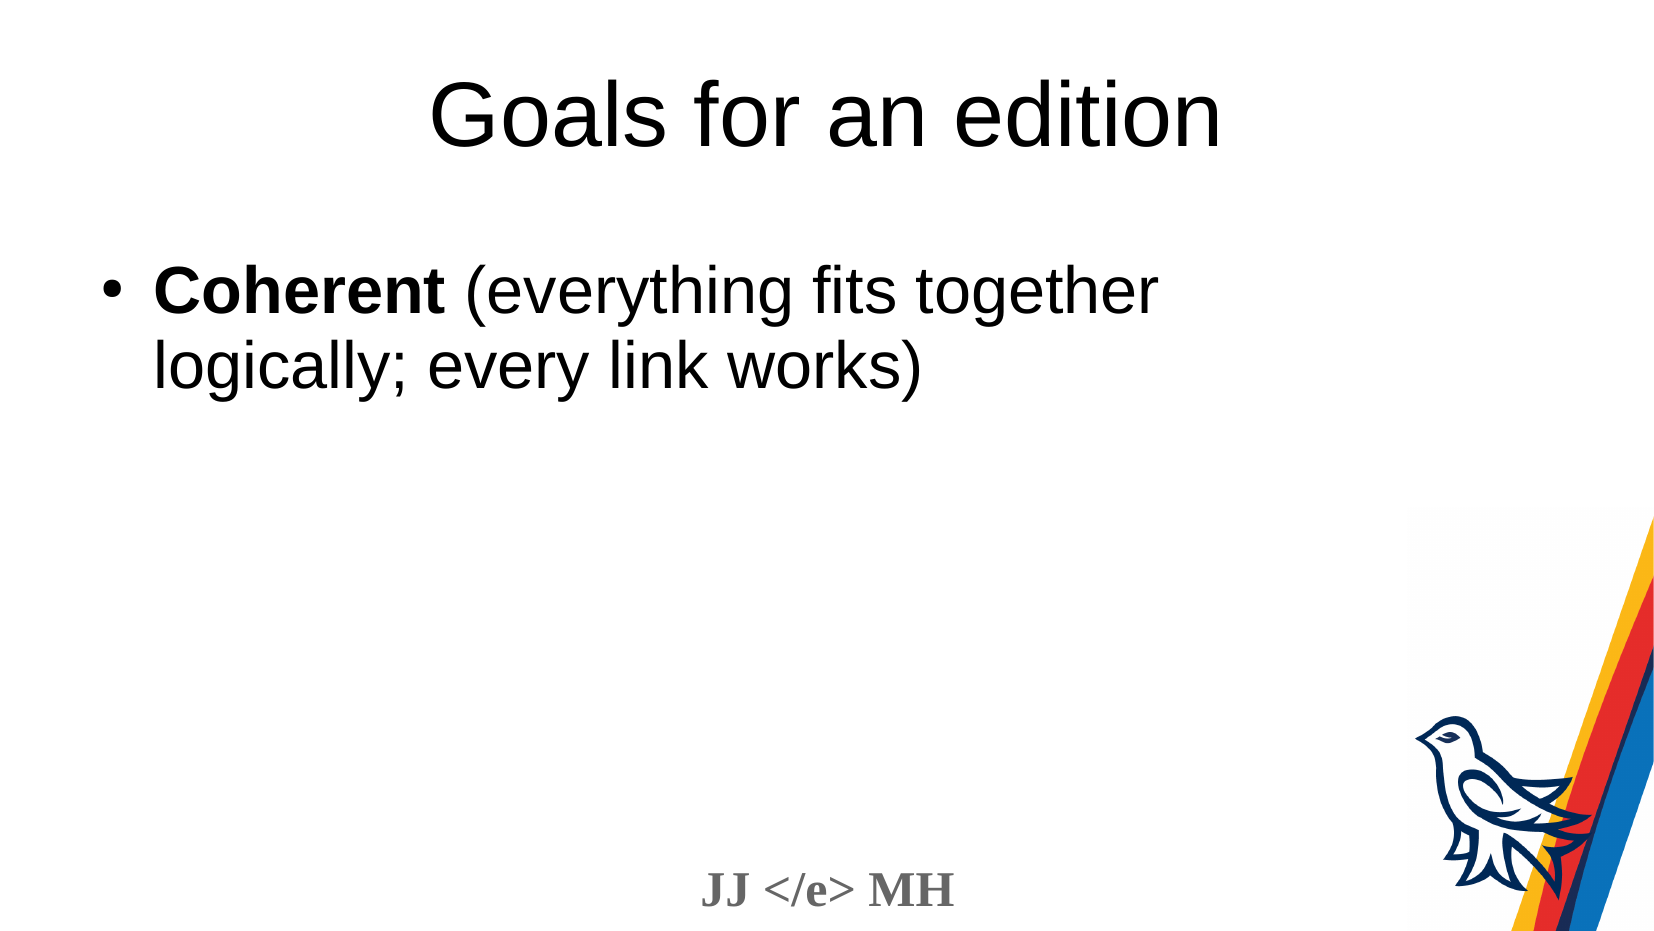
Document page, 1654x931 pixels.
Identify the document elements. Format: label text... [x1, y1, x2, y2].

picture [1407, 507, 1654, 931]
title Goals for an edition [82, 37, 1571, 193]
list Coherent (everything fits together logically; every link works) [82, 253, 1300, 793]
